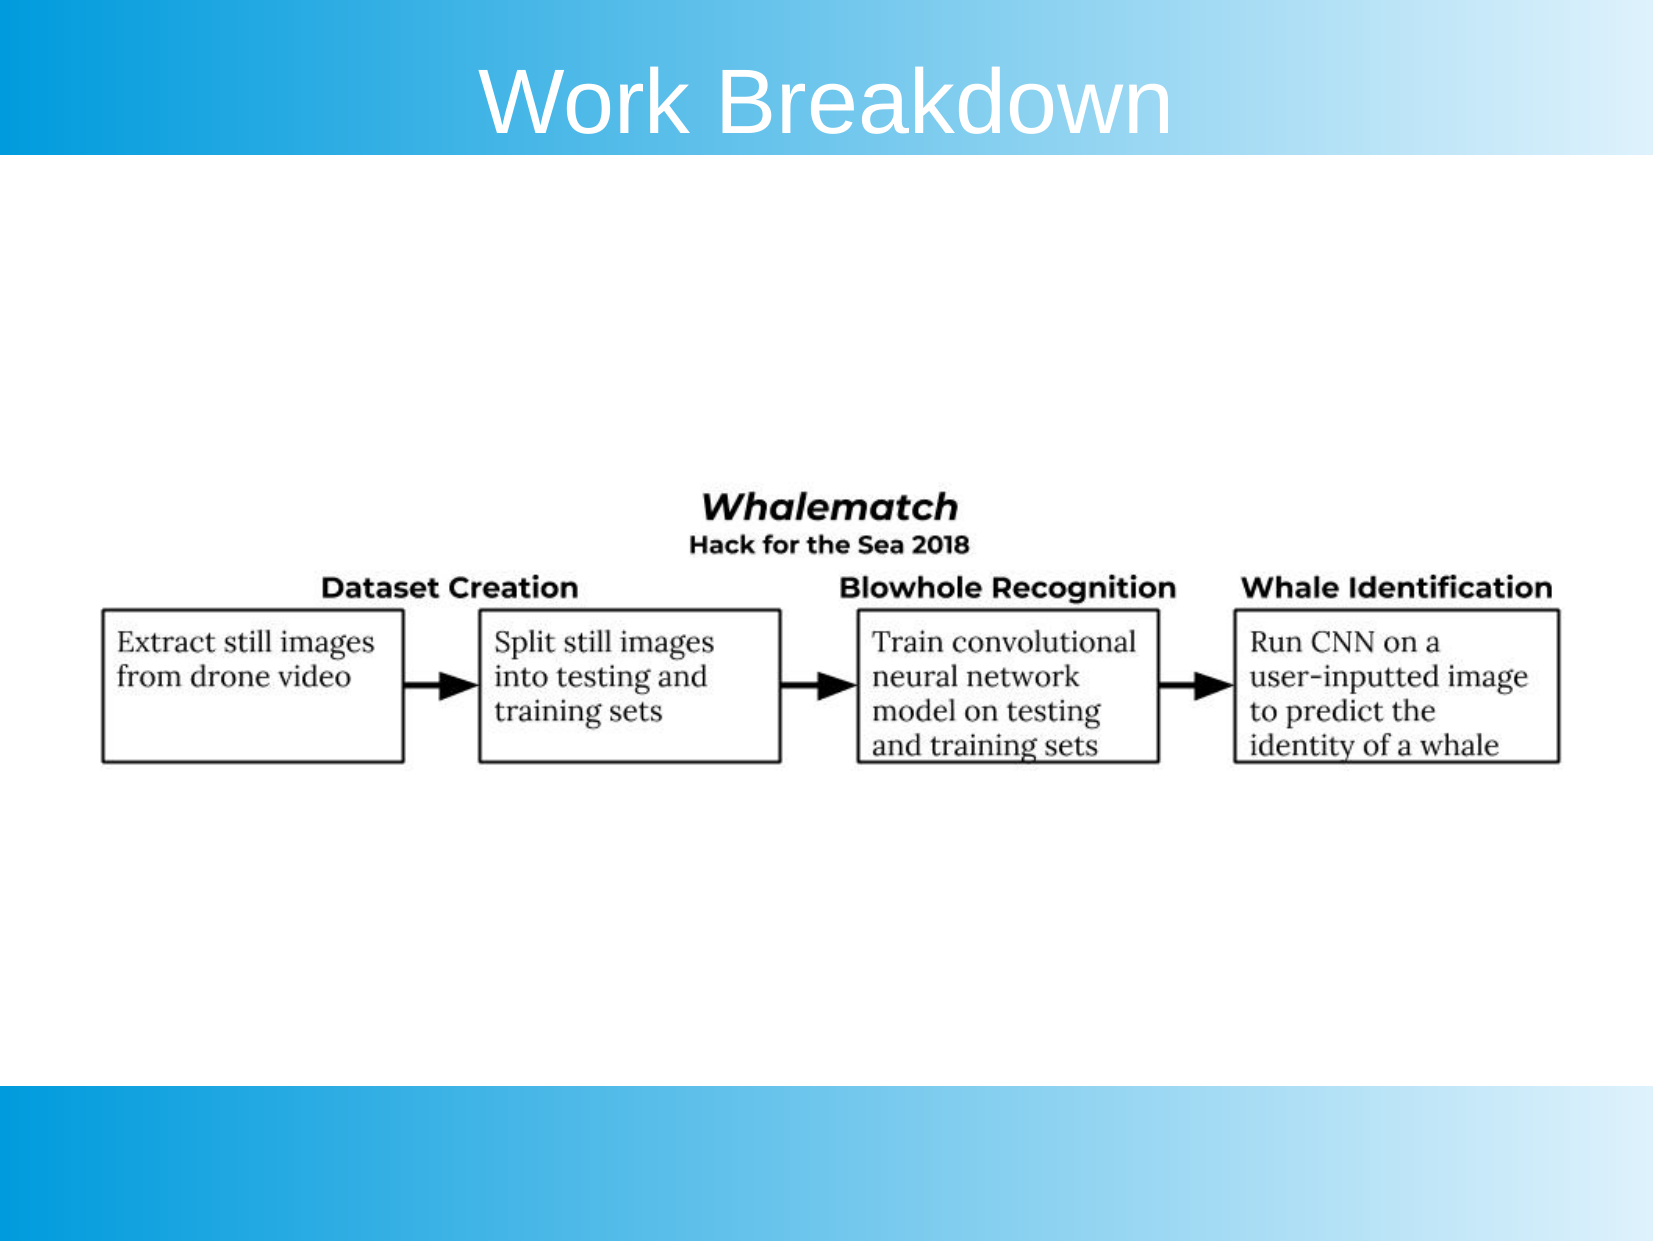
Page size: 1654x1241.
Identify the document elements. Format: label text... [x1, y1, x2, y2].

title Work Breakdown [82, 49, 1571, 155]
picture [76, 470, 1577, 771]
